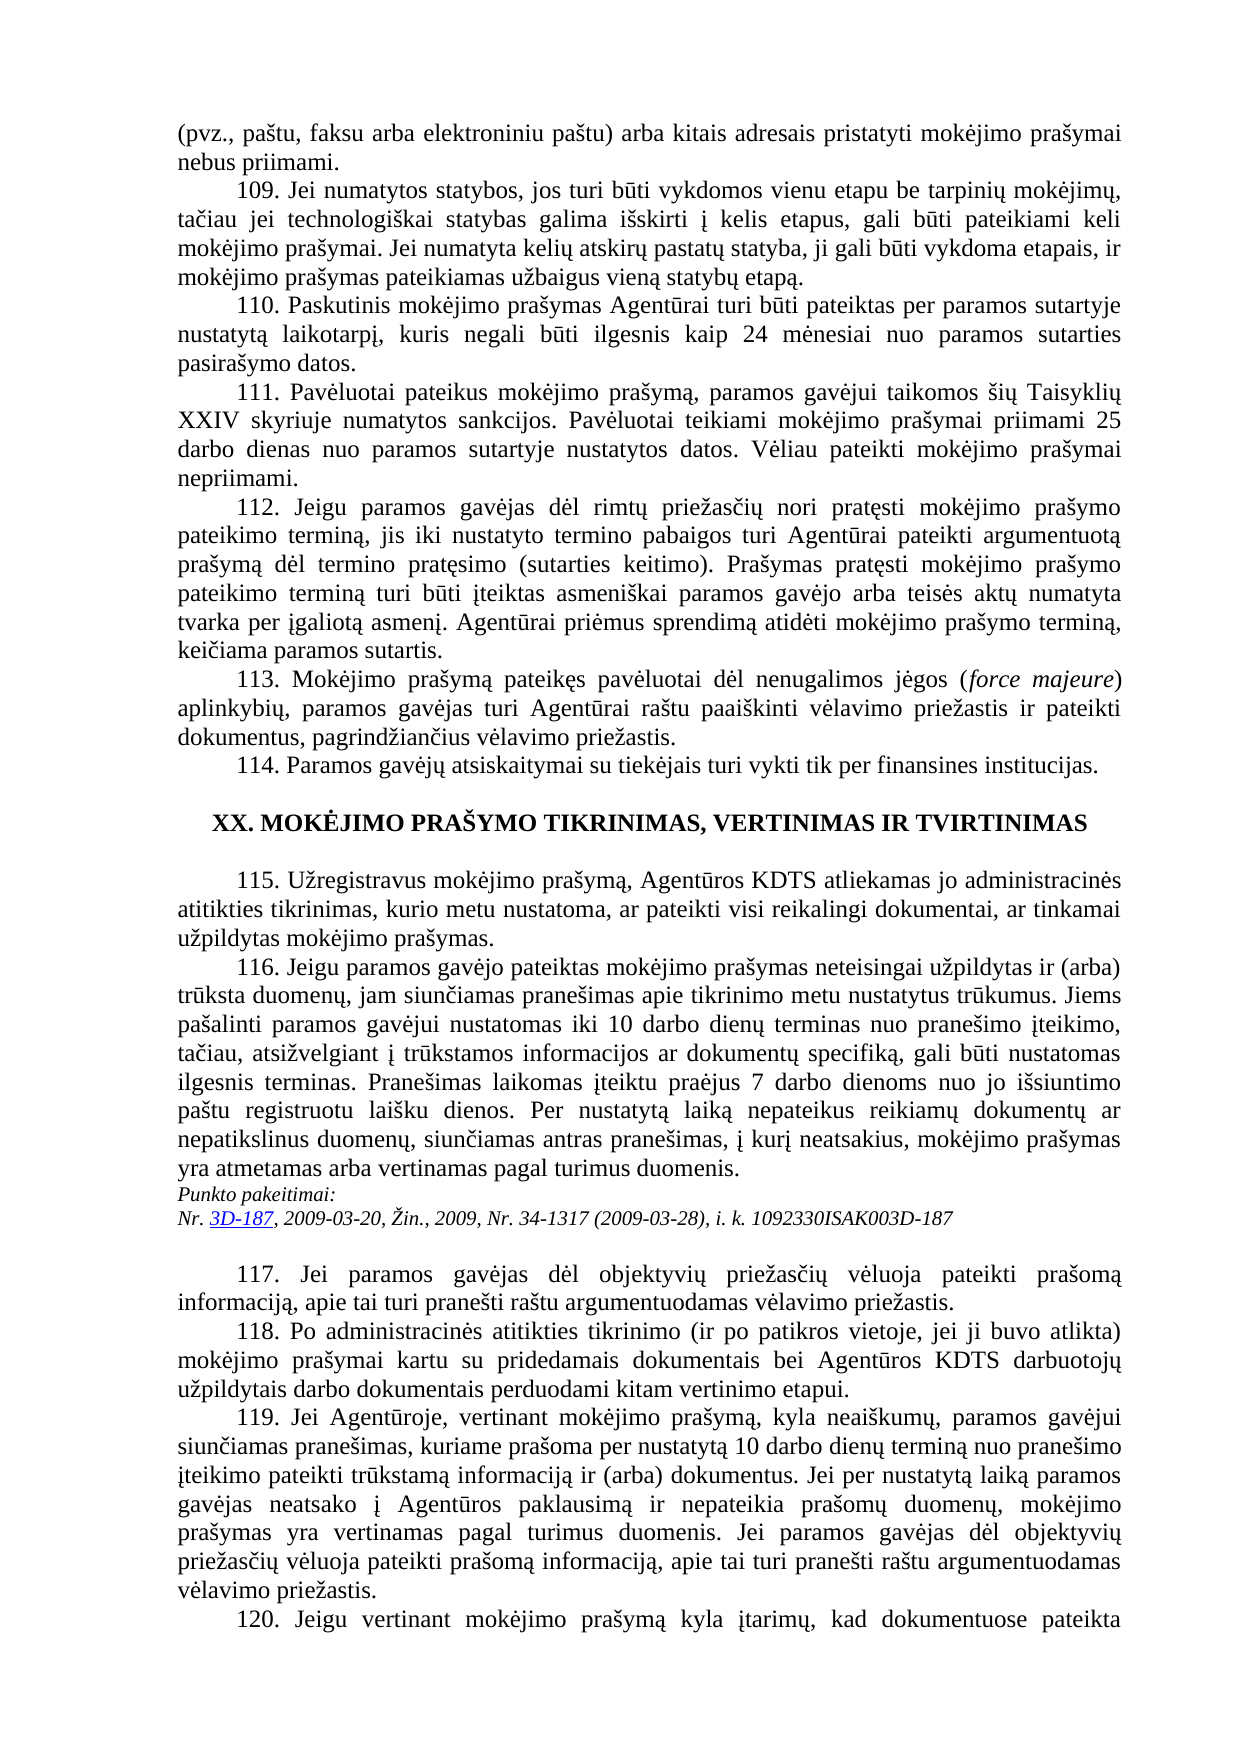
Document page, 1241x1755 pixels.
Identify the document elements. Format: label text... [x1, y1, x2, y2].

text 110. Paskutinis mokėjimo prašymas Agentūrai turi būti pateiktas per paramos sutartyje nustatytą laikotarpį, kuris negali būti ilgesnis kaip 24 mėnesiai nuo paramos sutarties pasirašymo datos. [177, 291, 1122, 377]
text 115. Užregistravus mokėjimo prašymą, Agentūros KDTS atliekamas jo administracinės atitikties tikrinimas, kurio metu nustatoma, ar pateikti visi reikalingi dokumentai, ar tinkamai užpildytas mokėjimo prašymas. [177, 866, 1122, 952]
text 118. Po administracinės atitikties tikrinimo (ir po patikros vietoje, jei ji buvo atlikta) mokėjimo prašymai kartu su pridedamais dokumentais bei Agentūros KDTS darbuotojų užpildytais darbo dokumentais perduodami kitam vertinimo etapui. [177, 1316, 1122, 1402]
text 109. Jei numatytos statybos, jos turi būti vykdomos vienu etapu be tarpinių mokėjimų, tačiau jei technologiškai statybas galima išskirti į kelis etapus, gali būti pateikiami keli mokėjimo prašymai. Jei numatyta kelių atskirų pastatų statyba, ji gali būti vykdoma etapais, ir mokėjimo prašymas pateikiamas užbaigus vieną statybų etapą. [177, 176, 1122, 291]
text 120. Jeigu vertinant mokėjimo prašymą kyla įtarimų, kad dokumentuose pateikta [177, 1604, 1122, 1632]
text Punkto pakeitimai: [177, 1182, 1122, 1206]
text Nr. 3D-187, 2009-03-20, Žin., 2009, Nr. 34-1317 (2009-03-28), i. k. 1092330ISAK003D-187 [177, 1206, 1122, 1230]
text 116. Jeigu paramos gavėjo pateiktas mokėjimo prašymas neteisingai užpildytas ir (arba) trūksta duomenų, jam siunčiamas pranešimas apie tikrinimo metu nustatytus trūkumus. Jiems pašalinti paramos gavėjui nustatomas iki 10 darbo dienų terminas nuo pranešimo įteikimo, tačiau, atsižvelgiant į trūkstamos informacijos ar dokumentų specifiką, gali būti nustatomas ilgesnis terminas. Pranešimas laikomas įteiktu praėjus 7 darbo dienoms nuo jo išsiuntimo paštu registruotu laišku dienos. Per nustatytą laiką nepateikus reikiamų dokumentų ar nepatikslinus duomenų, siunčiamas antras pranešimas, į kurį neatsakius, mokėjimo prašymas yra atmetamas arba vertinamas pagal turimus duomenis. [177, 952, 1122, 1182]
text 112. Jeigu paramos gavėjas dėl rimtų priežasčių nori pratęsti mokėjimo prašymo pateikimo terminą, jis iki nustatyto termino pabaigos turi Agentūrai pateikti argumentuotą prašymą dėl termino pratęsimo (sutarties keitimo). Prašymas pratęsti mokėjimo prašymo pateikimo terminą turi būti įteiktas asmeniškai paramos gavėjo arba teisės aktų numatyta tvarka per įgaliotą asmenį. Agentūrai priėmus sprendimą atidėti mokėjimo prašymo terminą, keičiama paramos sutartis. [177, 492, 1122, 664]
text (pvz., paštu, faksu arba elektroniniu paštu) arba kitais adresais pristatyti mokėjimo prašymai nebus priimami. [177, 118, 1122, 176]
text 111. Pavėluotai pateikus mokėjimo prašymą, paramos gavėjui taikomos šių Taisyklių XXIV skyriuje numatytos sankcijos. Pavėluotai teikiami mokėjimo prašymai priimami 25 darbo dienas nuo paramos sutartyje nustatytos datos. Vėliau pateikti mokėjimo prašymai nepriimami. [177, 377, 1122, 492]
text 117. Jei paramos gavėjas dėl objektyvių priežasčių vėluoja pateikti prašomą informaciją, apie tai turi pranešti raštu argumentuodamas vėlavimo priežastis. [177, 1259, 1122, 1316]
text 119. Jei Agentūroje, vertinant mokėjimo prašymą, kyla neaiškumų, paramos gavėjui siunčiamas pranešimas, kuriame prašoma per nustatytą 10 darbo dienų terminą nuo pranešimo įteikimo pateikti trūkstamą informaciją ir (arba) dokumentus. Jei per nustatytą laiką paramos gavėjas neatsako į Agentūros paklausimą ir nepateikia prašomų duomenų, mokėjimo prašymas yra vertinamas pagal turimus duomenis. Jei paramos gavėjas dėl objektyvių priežasčių vėluoja pateikti prašomą informaciją, apie tai turi pranešti raštu argumentuodamas vėlavimo priežastis. [177, 1402, 1122, 1604]
text 114. Paramos gavėjų atsiskaitymai su tiekėjais turi vykti tik per finansines institucijas. [177, 751, 1122, 779]
text XX. MOKĖJIMO PRAŠYMO TIKRINIMAS, VERTINIMAS IR TVIRTINIMAS [177, 808, 1122, 837]
text 113. Mokėjimo prašymą pateikęs pavėluotai dėl nenugalimos jėgos (force majeure) aplinkybių, paramos gavėjas turi Agentūrai raštu paaiškinti vėlavimo priežastis ir pateikti dokumentus, pagrindžiančius vėlavimo priežastis. [177, 664, 1122, 751]
